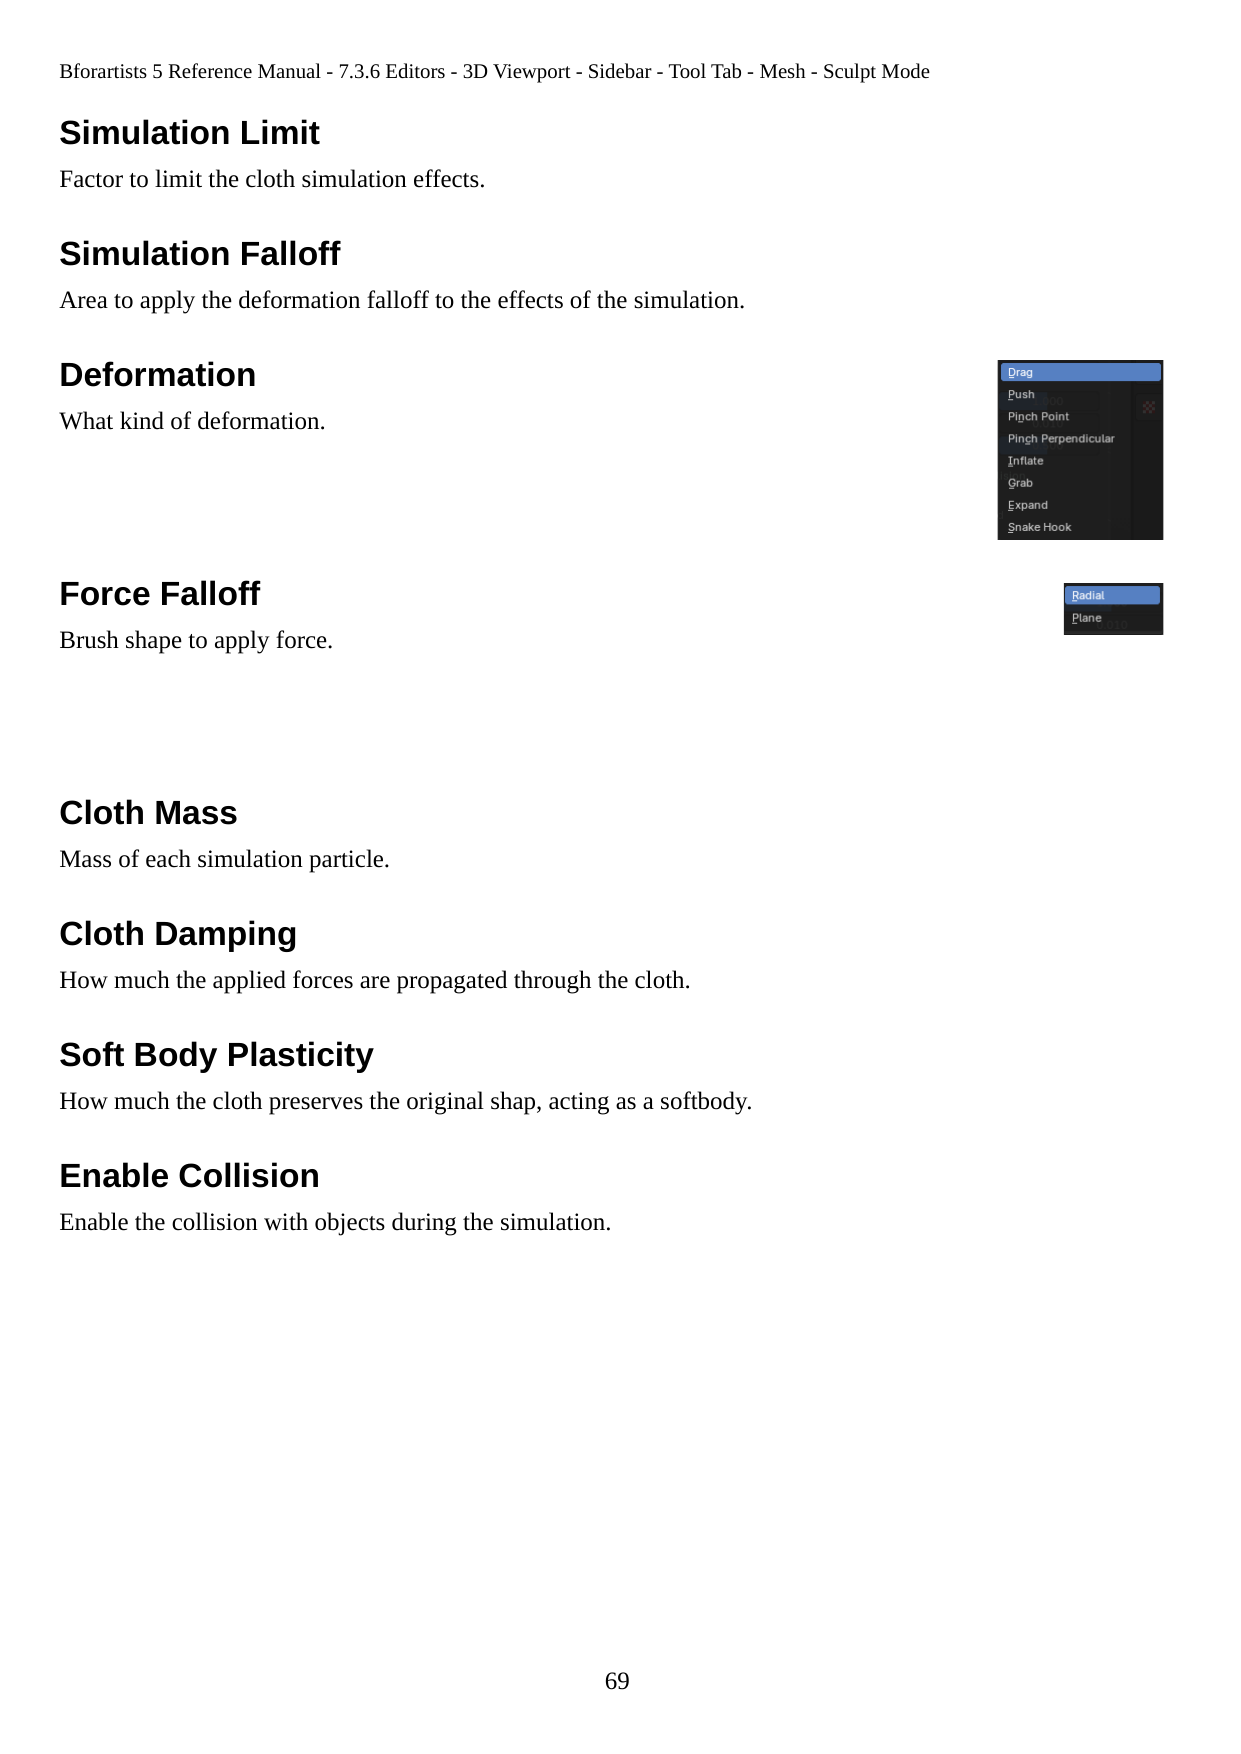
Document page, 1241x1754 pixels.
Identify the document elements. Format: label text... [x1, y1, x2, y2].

subtitle Force Falloff [59, 574, 1181, 612]
text Enable the collision with objects during the simulation. [59, 1207, 1181, 1236]
subtitle Deformation [59, 355, 1181, 393]
subtitle Enable Collision [59, 1156, 1181, 1195]
text Area to apply the deformation falloff to the effects of the simulation. [59, 285, 1181, 313]
text What kind of deformation. [59, 406, 997, 434]
subtitle Cloth Mass [59, 793, 1181, 832]
text How much the cloth preserves the original shap, acting as a softbody. [59, 1086, 1181, 1115]
picture [997, 360, 1164, 540]
subtitle Soft Body Plasticity [59, 1035, 1181, 1074]
text Mass of each simulation particle. [59, 844, 1181, 873]
subtitle Cloth Damping [59, 914, 1181, 953]
subtitle Simulation Falloff [59, 234, 1181, 272]
picture [1063, 583, 1164, 635]
subtitle Simulation Limit [59, 113, 1181, 151]
text How much the applied forces are propagated through the cloth. [59, 965, 1181, 994]
text Brush shape to apply force. [59, 625, 1181, 654]
text Factor to limit the cloth simulation effects. [59, 164, 1181, 192]
